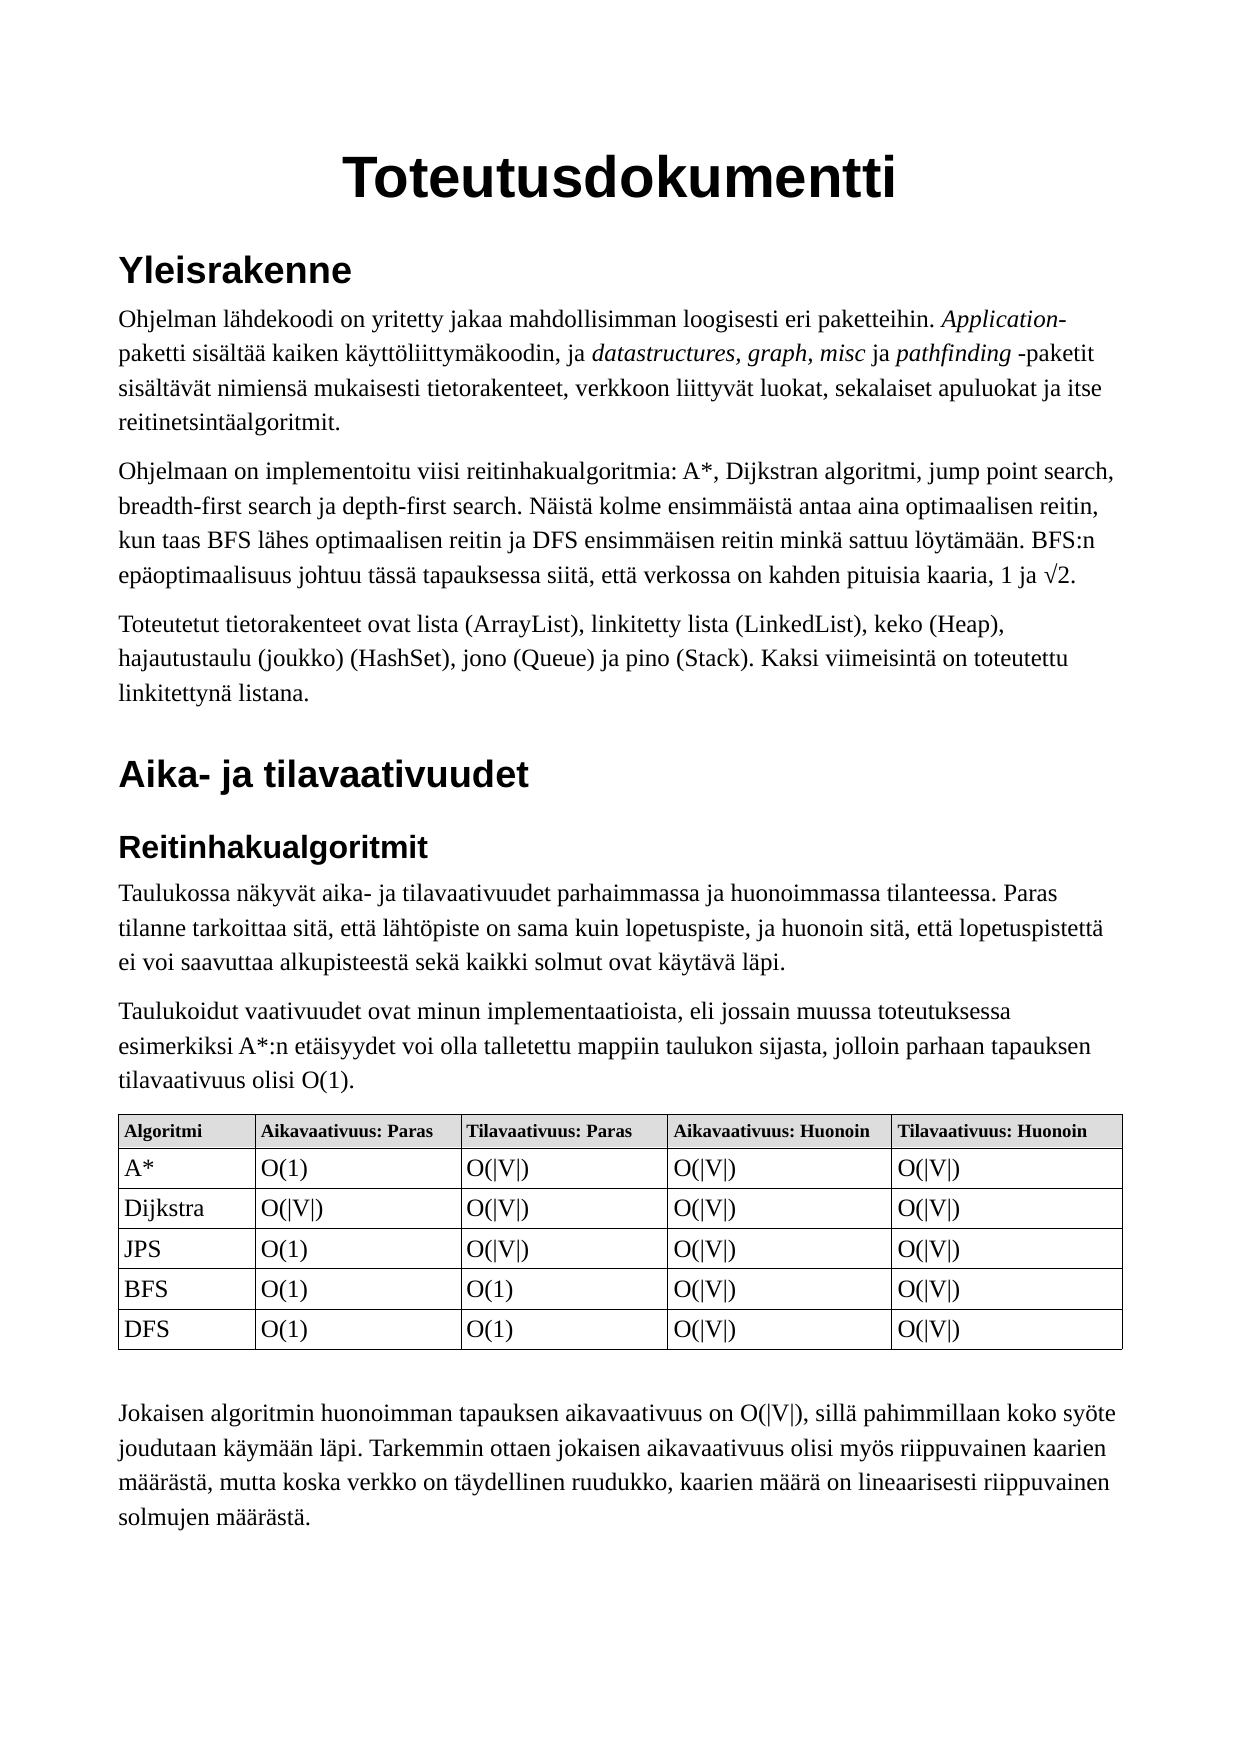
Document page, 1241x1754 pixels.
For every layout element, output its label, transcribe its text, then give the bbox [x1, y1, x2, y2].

text Toteutetut tietorakenteet ovat lista (ArrayList), linkitetty lista (LinkedList), keko (Heap), hajautustaulu (joukko) (HashSet), jono (Queue) ja pino (Stack). Kaksi viimeisintä on toteutettu linkitettynä listana. [118, 609, 1122, 707]
subtitle Reitinhakualgoritmit [118, 829, 1122, 866]
table_cell O(1) [462, 1310, 667, 1349]
table_cell O(1) [256, 1229, 461, 1268]
subtitle Aika- ja tilavaativuudet [118, 752, 1122, 796]
table_cell O(|V|) [668, 1310, 891, 1349]
title Toteutusdokumentti [118, 143, 1122, 210]
table_cell O(|V|) [462, 1229, 667, 1268]
text Ohjelmaan on implementoitu viisi reitinhakualgoritmia: A*, Dijkstran algoritmi, jump point search, breadth-first search ja depth-first search. Näistä kolme ensimmäistä antaa aina optimaalisen reitin, kun taas BFS lähes optimaalisen reitin ja DFS ensimmäisen reitin minkä sattuu löytämään. BFS:n epäoptimaalisuus johtuu tässä tapauksessa siitä, että verkossa on kahden pituisia kaaria, 1 ja √2. [118, 456, 1122, 588]
table_cell O(|V|) [462, 1149, 667, 1188]
text Taulukoidut vaativuudet ovat minun implementaatioista, eli jossain muussa toteutuksessa esimerkiksi A*:n etäisyydet voi olla talletettu mappiin taulukon sijasta, jolloin parhaan tapauksen tilavaativuus olisi O(1). [118, 996, 1122, 1094]
table_cell O(|V|) [892, 1229, 1122, 1268]
text Taulukossa näkyvät aika- ja tilavaativuudet parhaimmassa ja huonoimmassa tilanteessa. Paras tilanne tarkoittaa sitä, että lähtöpiste on sama kuin lopetuspiste, ja huonoin sitä, että lopetuspistettä ei voi saavuttaa alkupisteestä sekä kaikki solmut ovat käytävä läpi. [118, 878, 1122, 976]
table_cell O(|V|) [668, 1189, 891, 1228]
table_header Tilavaativuus: Paras [462, 1115, 667, 1147]
table_cell O(1) [256, 1269, 461, 1309]
table_cell A* [119, 1149, 255, 1188]
table_cell O(|V|) [892, 1189, 1122, 1228]
table_cell O(1) [462, 1269, 667, 1309]
table_cell O(|V|) [892, 1310, 1122, 1349]
table_cell JPS [119, 1229, 255, 1268]
text Jokaisen algoritmin huonoimman tapauksen aikavaativuus on O(|V|), sillä pahimmillaan koko syöte joudutaan käymään läpi. Tarkemmin ottaen jokaisen aikavaativuus olisi myös riippuvainen kaarien määrästä, mutta koska verkko on täydellinen ruudukko, kaarien määrä on lineaarisesti riippuvainen solmujen määrästä. [118, 1398, 1122, 1530]
table_cell O(|V|) [462, 1189, 667, 1228]
table_cell O(|V|) [668, 1149, 891, 1188]
table_cell O(|V|) [892, 1149, 1122, 1188]
table_cell Dijkstra [119, 1189, 255, 1228]
table_header Aikavaativuus: Paras [256, 1115, 461, 1147]
table_header Aikavaativuus: Huonoin [668, 1115, 891, 1147]
table_cell O(1) [256, 1310, 461, 1349]
table_cell DFS [119, 1310, 255, 1349]
table_cell O(|V|) [668, 1229, 891, 1268]
table_cell BFS [119, 1269, 255, 1309]
table_cell O(|V|) [668, 1269, 891, 1309]
table_cell O(1) [256, 1149, 461, 1188]
text Ohjelman lähdekoodi on yritetty jakaa mahdollisimman loogisesti eri paketteihin. Application-paketti sisältää kaiken käyttöliittymäkoodin, ja datastructures, graph, misc ja pathfinding -paketit sisältävät nimiensä mukaisesti tietorakenteet, verkkoon liittyvät luokat, sekalaiset apuluokat ja itse reitinetsintäalgoritmit. [118, 304, 1122, 436]
table_header Algoritmi [119, 1115, 255, 1147]
table_header Tilavaativuus: Huonoin [892, 1115, 1122, 1147]
table_cell O(|V|) [256, 1189, 461, 1228]
subtitle Yleisrakenne [118, 248, 1122, 291]
table_cell O(|V|) [892, 1269, 1122, 1309]
